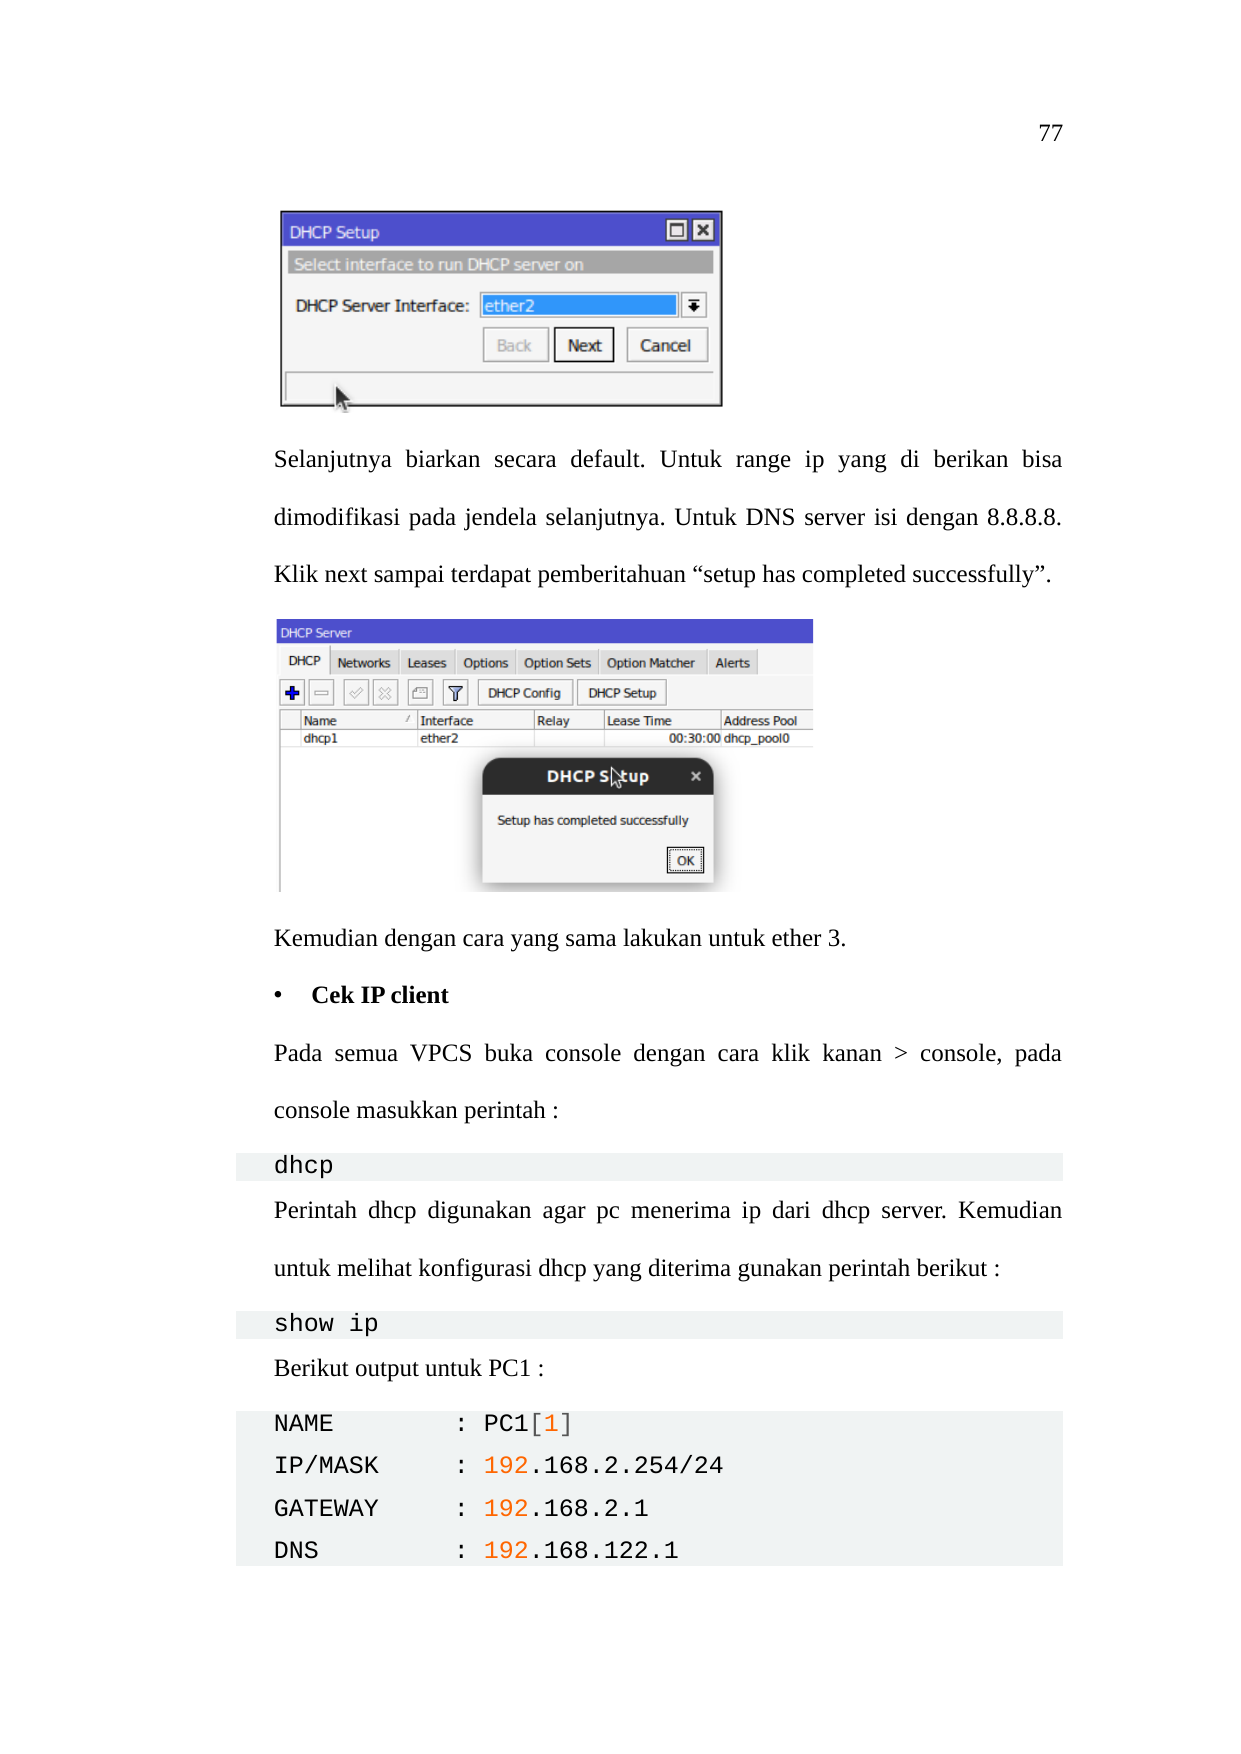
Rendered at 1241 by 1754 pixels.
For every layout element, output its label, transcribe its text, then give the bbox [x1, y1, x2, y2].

list Perintah dhcp digunakan agar pc menerima ip dari dhcp server. Kemudian untuk melihat konfigurasi dhcp yang diterima gunakan perintah berikut : [236, 1196, 1063, 1282]
list Kemudian dengan cara yang sama lakukan untuk ether 3. [236, 923, 1063, 952]
list Berikut output untuk PC1 : [236, 1353, 1063, 1382]
list DNS : 192.168.122.1 [236, 1538, 1063, 1566]
list dhcp [236, 1153, 1063, 1181]
list GATEWAY : 192.168.2.1 [236, 1496, 1063, 1524]
list show ip [236, 1311, 1063, 1339]
list IP/MASK : 192.168.2.254/24 [236, 1453, 1063, 1481]
list Selanjutnya biarkan secara default. Untuk range ip yang di berikan bisa dimodifikasi pada jendela selanjutnya. Untuk DNS server isi dengan 8.8.8.8. Klik next sampai terdapat pemberitahuan “setup has completed successfully”. [236, 444, 1063, 588]
picture [276, 619, 814, 892]
list Cek IP client [274, 981, 1063, 1009]
list NAME : PC1[1] [236, 1411, 1063, 1439]
picture [276, 208, 729, 413]
list Pada semua VPCS buka console dengan cara klik kanan > console, pada console masukkan perintah : [236, 1038, 1063, 1124]
